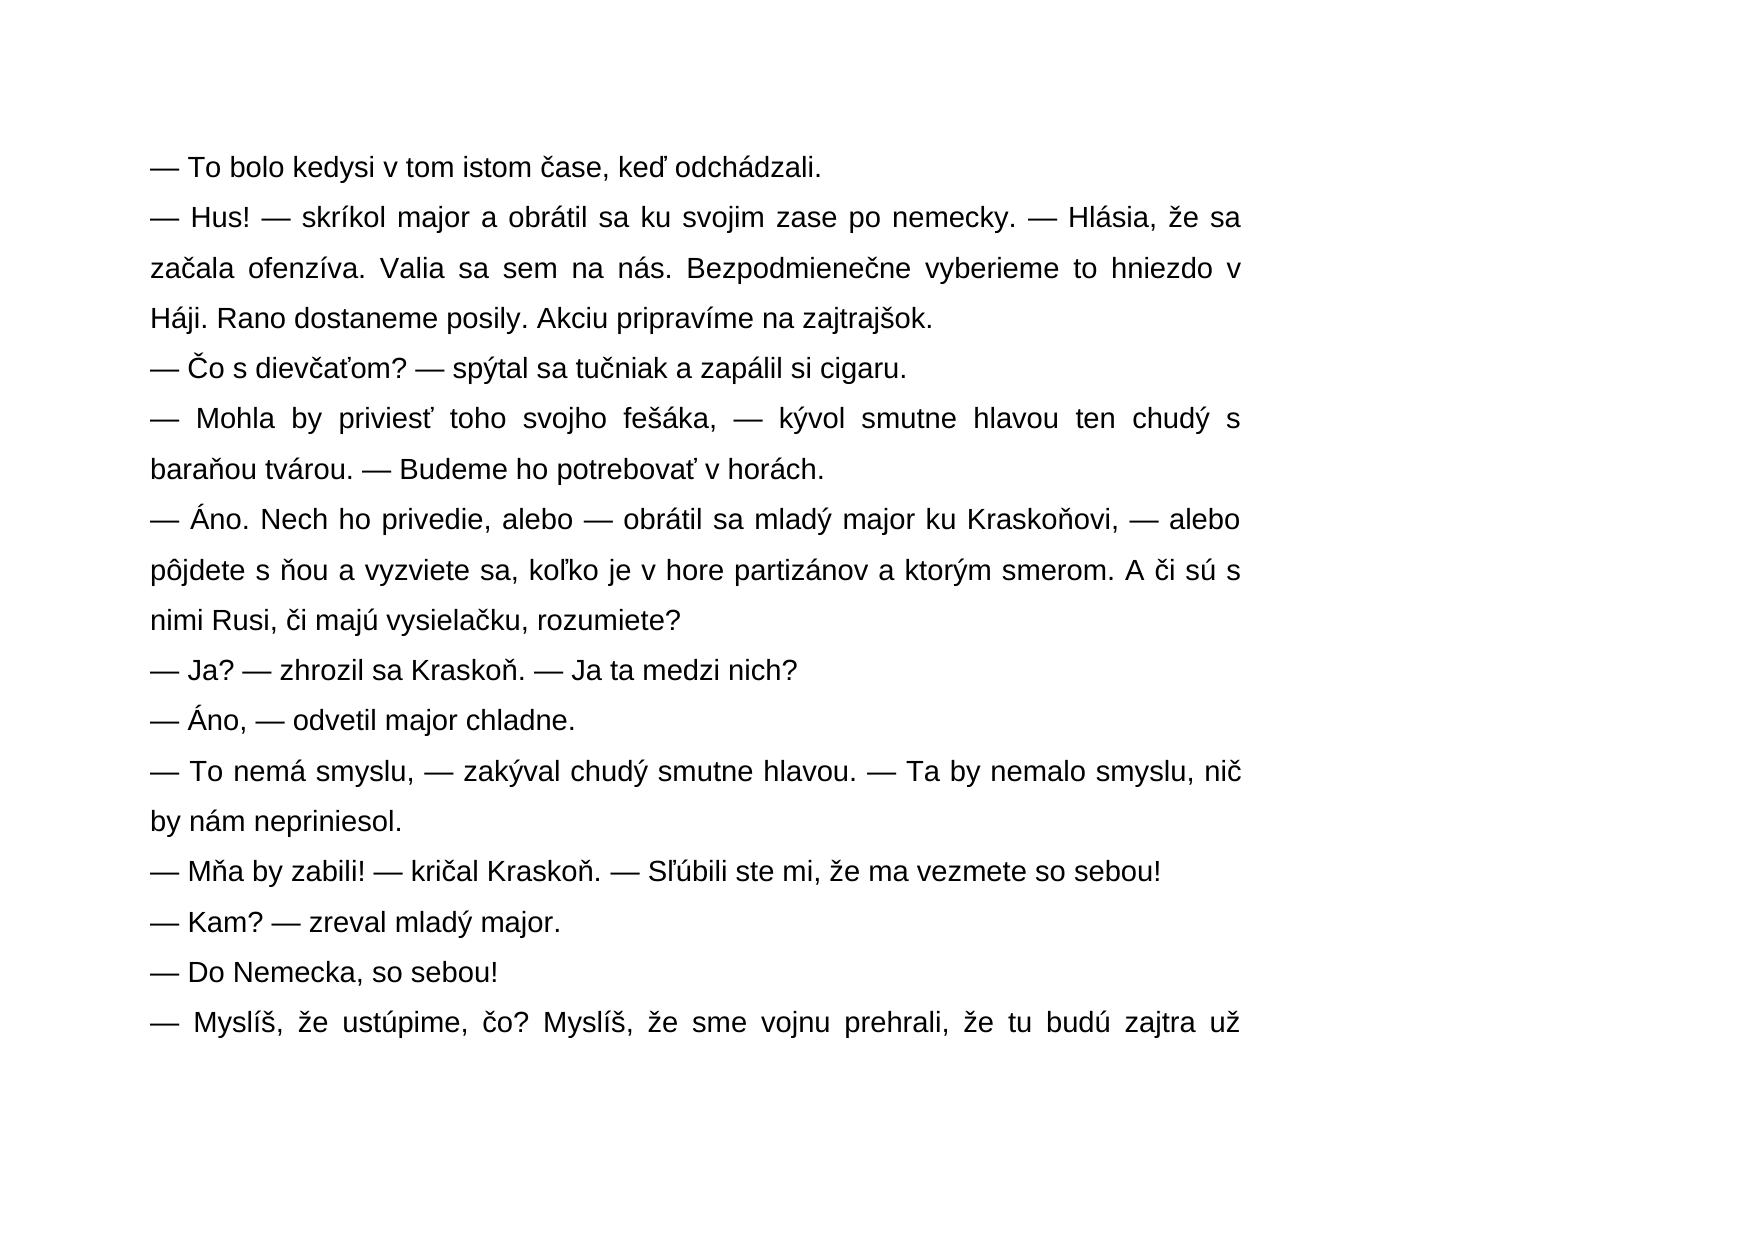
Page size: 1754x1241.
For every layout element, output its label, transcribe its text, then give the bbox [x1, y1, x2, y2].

text — Áno, — odvetil major chladne. [150, 703, 1243, 737]
text — Ja? — zhrozil sa Kraskoň. — Ja ta medzi nich? [150, 653, 1243, 687]
text — Mohla by priviesť toho svojho fešáka, — kývol smutne hlavou ten chudý s baraňou tvárou. — Budeme ho potrebovať v horách. [150, 402, 1243, 485]
text — Do Nemecka, so sebou! [150, 955, 1243, 988]
text — Kam? — zreval mladý major. [150, 905, 1243, 938]
text — Hus! — skríkol major a obrátil sa ku svojim zase po nemecky. — Hlásia, že sa začala ofenzíva. Valia sa sem na nás. Bezpodmienečne vyberieme to hniezdo v Háji. Rano dostaneme posily. Akciu pripravíme na zajtrajšok. [150, 200, 1243, 334]
text — Myslíš, že ustúpime, čo? Myslíš, že sme vojnu prehrali, že tu budú zajtra už [150, 1005, 1243, 1039]
text — To bolo kedysi v tom istom čase, keď odchádzali. [150, 150, 1243, 183]
text — Áno. Nech ho privedie, alebo — obrátil sa mladý major ku Kraskoňovi, — alebo pôjdete s ňou a vyzviete sa, koľko je v hore partizánov a ktorým smerom. A či sú s nimi Rusi, či majú vysielačku, rozumiete? [150, 502, 1243, 636]
text — To nemá smyslu, — zakýval chudý smutne hlavou. — Ta by nemalo smyslu, nič by nám nepriniesol. [150, 754, 1243, 838]
text — Mňa by zabili! — kričal Kraskoň. — Sľúbili ste mi, že ma vezmete so sebou! [150, 854, 1243, 888]
text — Čo s dievčaťom? — spýtal sa tučniak a zapálil si cigaru. [150, 351, 1243, 385]
